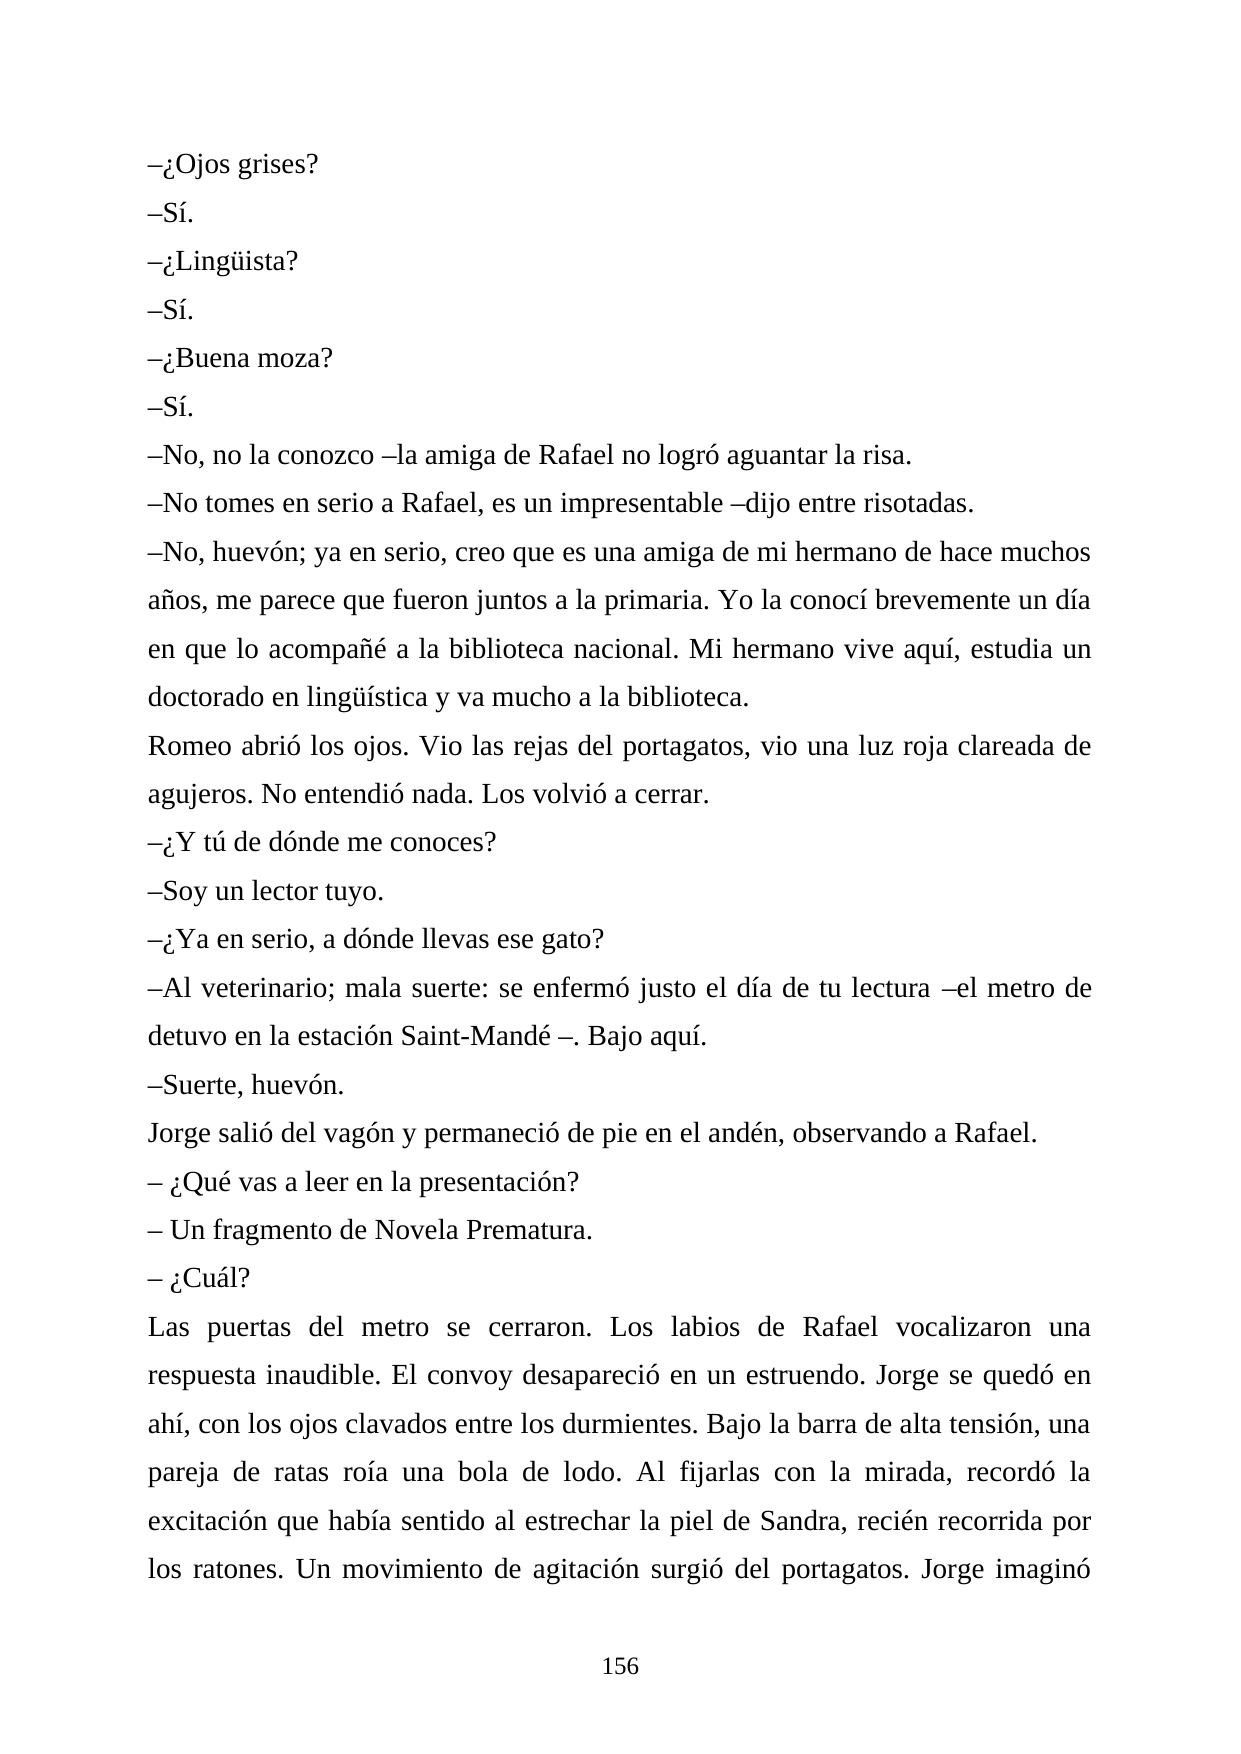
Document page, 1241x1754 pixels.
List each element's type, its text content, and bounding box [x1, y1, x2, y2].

text –¿Lingüista? [148, 244, 1092, 277]
text –Sí. [148, 390, 1092, 422]
text Romeo abrió los ojos. Vio las rejas del portagatos, vio una luz roja clareada de agujeros. No entendió nada. Los volvió a cerrar. [148, 729, 1092, 810]
text –Soy un lector tuyo. [148, 874, 1092, 907]
text –Sí. [148, 293, 1092, 325]
text –No, no la conozco ­–la amiga de Rafael no logró aguantar la risa. [148, 438, 1092, 471]
text Las puertas del metro se cerraron. Los labios de Rafael vocalizaron una respuesta inaudible. El convoy desapareció en un estruendo. Jorge se quedó en ahí, con los ojos clavados entre los durmientes. Bajo la barra de alta tensión, una pareja de ratas roía una bola de lodo. Al fijarlas con la mirada, recordó la excitación que había sentido al estrechar la piel de Sandra, recién recorrida por los ratones. Un movimiento de agitación surgió del portagatos. Jorge imaginó [148, 1310, 1092, 1585]
text – ¿Qué vas a leer en la presentación? [148, 1165, 1092, 1197]
text –Al veterinario; mala suerte: se enfermó justo el día de tu lectura ­–el metro de detuvo en la estación Saint-Mandé –. Bajo aquí. [148, 971, 1092, 1052]
text –Sí. [148, 196, 1092, 228]
text –No tomes en serio a Rafael, es un impresentable –dijo entre risotadas. [148, 487, 1092, 519]
text – Un fragmento de Novela Prematura. [148, 1213, 1092, 1246]
text –¿Buena moza? [148, 341, 1092, 374]
text – ¿Cuál? [148, 1262, 1092, 1294]
text –No, huevón; ya en serio, creo que es una amiga de mi hermano de hace muchos años, me parece que fueron juntos a la primaria. Yo la conocí brevemente un día en que lo acompañé a la biblioteca nacional. Mi hermano vive aquí, estudia un doctorado en lingüística y va mucho a la biblioteca. [148, 535, 1092, 713]
text –Suerte, huevón. [148, 1068, 1092, 1100]
text –¿Ojos grises? [148, 148, 1092, 180]
text –¿Ya en serio, a dónde llevas ese gato? [148, 923, 1092, 955]
text Jorge salió del vagón y permaneció de pie en el andén, observando a Rafael. [148, 1116, 1092, 1149]
text –¿Y tú de dónde me conoces? [148, 826, 1092, 858]
